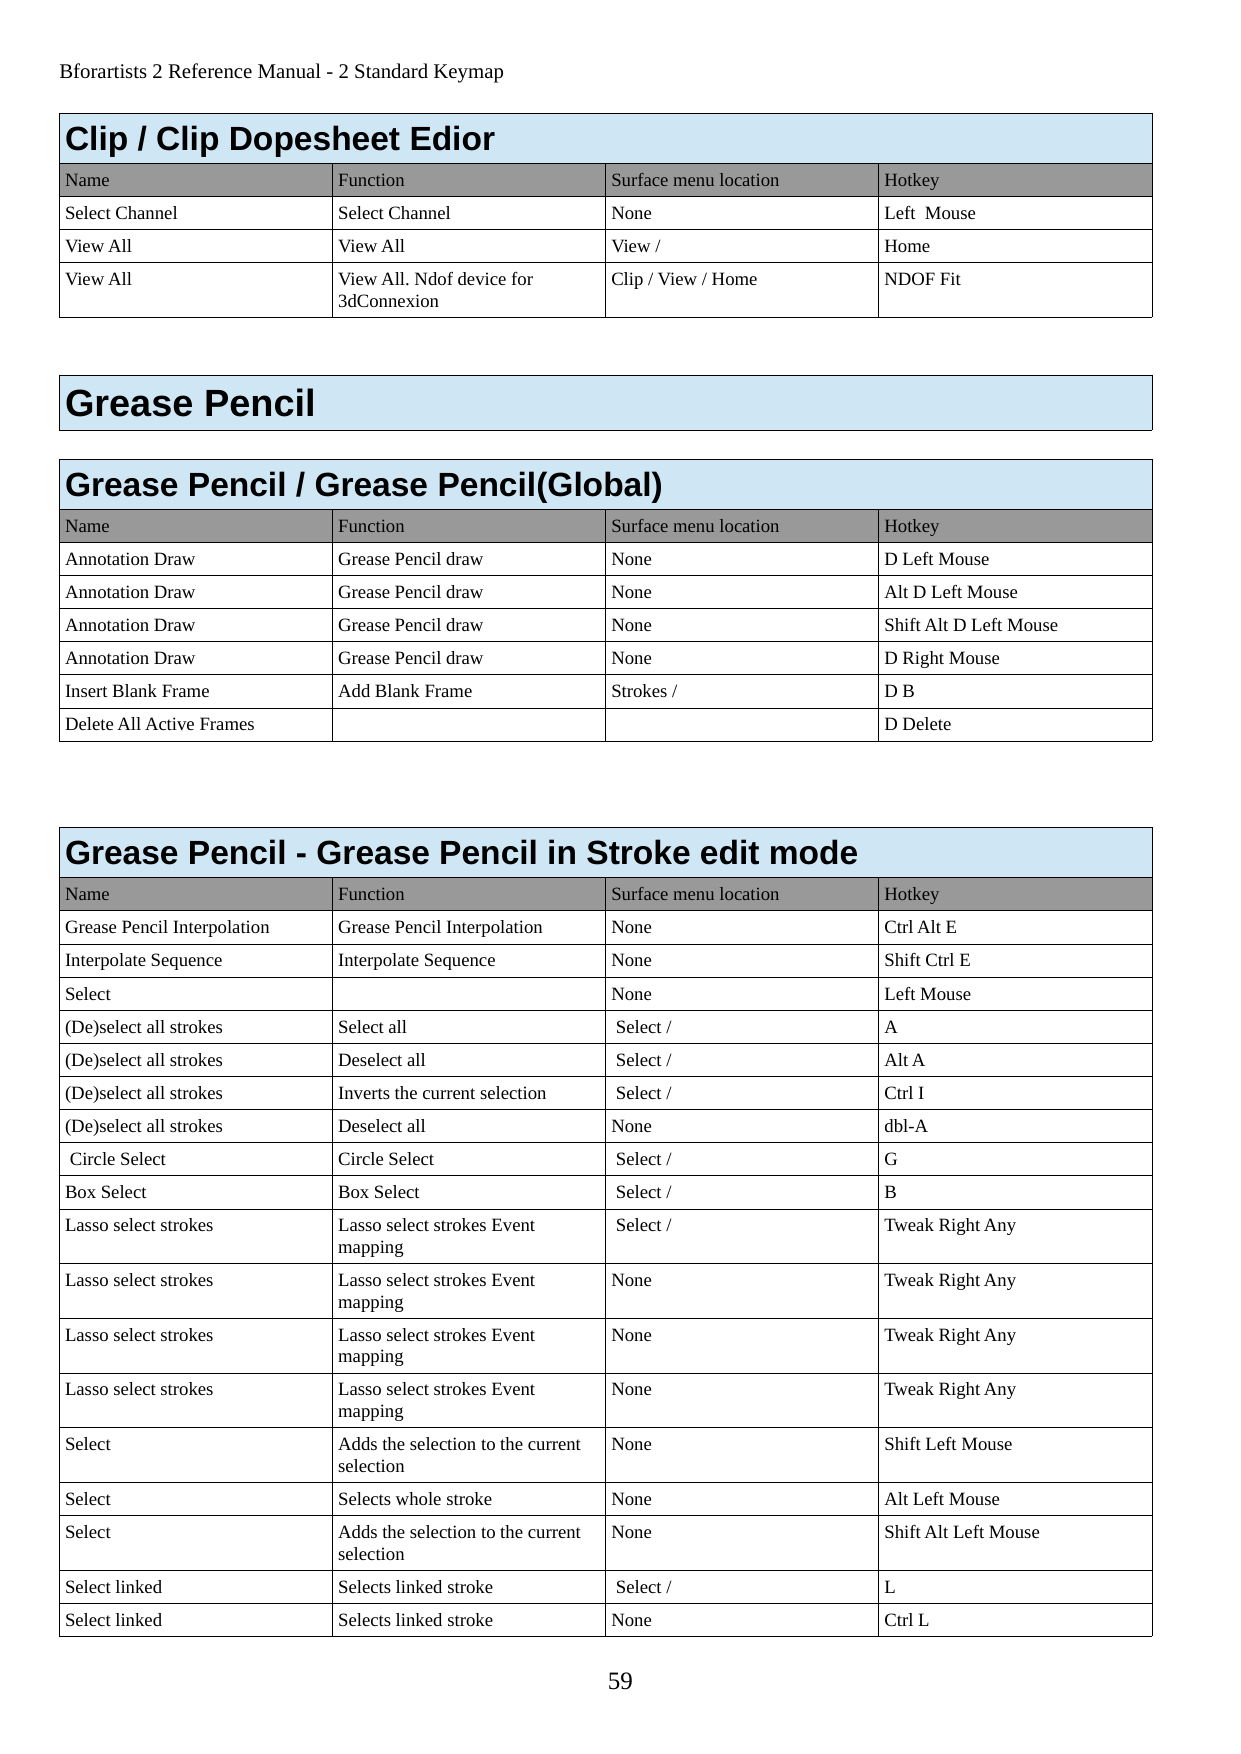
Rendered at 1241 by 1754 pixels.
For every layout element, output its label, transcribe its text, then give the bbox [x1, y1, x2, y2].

table_cell None [606, 1604, 878, 1636]
table_cell Name [60, 510, 332, 542]
table_cell Select Channel [60, 197, 332, 229]
table_cell View All [60, 263, 332, 317]
table_cell D B [879, 675, 1152, 707]
table_cell None [606, 978, 878, 1010]
table_cell Adds the selection to the current selection [333, 1516, 605, 1570]
table_cell (De)select all strokes [60, 1110, 332, 1142]
table_cell None [606, 197, 878, 229]
table_cell View All [60, 230, 332, 262]
table_cell Box Select [333, 1176, 605, 1208]
table_cell Annotation Draw [60, 609, 332, 641]
table_cell G [879, 1143, 1152, 1175]
table_cell Select Channel [333, 197, 605, 229]
table_cell Interpolate Sequence [333, 945, 605, 977]
table_cell Lasso select strokes [60, 1210, 332, 1263]
table_cell None [606, 1428, 878, 1482]
table_cell Lasso select strokes [60, 1374, 332, 1427]
table_cell D Left Mouse [879, 543, 1152, 575]
table_cell Add Blank Frame [333, 675, 605, 707]
table_cell Grease Pencil Interpolation [333, 911, 605, 943]
table_cell Surface menu location [606, 510, 878, 542]
table_cell Selects linked stroke [333, 1571, 605, 1603]
table_cell Interpolate Sequence [60, 945, 332, 977]
table_cell Select / [606, 1011, 878, 1043]
table_cell Grease Pencil draw [333, 642, 605, 674]
table_cell None [606, 1264, 878, 1318]
table_cell Alt Left Mouse [879, 1483, 1152, 1515]
table_cell L [879, 1571, 1152, 1603]
table_cell Shift Ctrl E [879, 945, 1152, 977]
table_cell Annotation Draw [60, 543, 332, 575]
table_cell Lasso select strokes [60, 1319, 332, 1372]
table_cell Select [60, 1483, 332, 1515]
table_cell Tweak Right Any [879, 1264, 1152, 1318]
table_header Grease Pencil - Grease Pencil in Stroke edit mode [60, 828, 1152, 877]
table_cell D Right Mouse [879, 642, 1152, 674]
table_cell Circle Select [333, 1143, 605, 1175]
table_cell View All. Ndof device for 3dConnexion [333, 263, 605, 317]
table_header Grease Pencil / Grease Pencil(Global) [60, 460, 1152, 509]
table_cell B [879, 1176, 1152, 1208]
table_cell None [606, 1483, 878, 1515]
table_cell None [606, 543, 878, 575]
table_cell Shift Alt Left Mouse [879, 1516, 1152, 1570]
table_cell Selects whole stroke [333, 1483, 605, 1515]
table_cell Tweak Right Any [879, 1374, 1152, 1427]
table_cell dbl-A [879, 1110, 1152, 1142]
table_cell None [606, 609, 878, 641]
table_cell Delete All Active Frames [60, 709, 332, 741]
table_cell Select / [606, 1210, 878, 1263]
table_cell None [606, 1374, 878, 1427]
table_cell Grease Pencil draw [333, 543, 605, 575]
table_cell None [606, 1319, 878, 1372]
table_cell Deselect all [333, 1110, 605, 1142]
table_cell Annotation Draw [60, 576, 332, 608]
table_cell (De)select all strokes [60, 1044, 332, 1076]
table_cell Hotkey [879, 164, 1152, 196]
table_cell Left Mouse [879, 197, 1152, 229]
table_cell Grease Pencil Interpolation [60, 911, 332, 943]
table_cell Ctrl Alt E [879, 911, 1152, 943]
table_cell Alt A [879, 1044, 1152, 1076]
table_cell Adds the selection to the current selection [333, 1428, 605, 1482]
table_cell [333, 978, 605, 1010]
table_cell Lasso select strokes Event mapping [333, 1374, 605, 1427]
table_cell Hotkey [879, 878, 1152, 910]
table_cell None [606, 911, 878, 943]
table_cell Deselect all [333, 1044, 605, 1076]
table_cell Alt D Left Mouse [879, 576, 1152, 608]
table_cell Select / [606, 1176, 878, 1208]
table_cell Tweak Right Any [879, 1319, 1152, 1372]
table_cell Select [60, 978, 332, 1010]
table_cell Select / [606, 1044, 878, 1076]
table_cell Function [333, 164, 605, 196]
table_cell Name [60, 878, 332, 910]
table_cell Box Select [60, 1176, 332, 1208]
table_cell Ctrl L [879, 1604, 1152, 1636]
table_cell None [606, 945, 878, 977]
table_cell Select / [606, 1077, 878, 1109]
table_cell Hotkey [879, 510, 1152, 542]
table_cell None [606, 1516, 878, 1570]
table_cell Function [333, 510, 605, 542]
table_cell D Delete [879, 709, 1152, 741]
table_cell None [606, 642, 878, 674]
table_cell Lasso select strokes Event mapping [333, 1319, 605, 1372]
table_cell Ctrl I [879, 1077, 1152, 1109]
table_cell NDOF Fit [879, 263, 1152, 317]
table_cell Select [60, 1428, 332, 1482]
table_cell Grease Pencil draw [333, 609, 605, 641]
table_cell Insert Blank Frame [60, 675, 332, 707]
table_cell [606, 709, 878, 741]
table_cell Name [60, 164, 332, 196]
table_cell Lasso select strokes Event mapping [333, 1264, 605, 1318]
table_cell Surface menu location [606, 164, 878, 196]
table_cell None [606, 1110, 878, 1142]
table_cell Circle Select [60, 1143, 332, 1175]
table_cell Select [60, 1516, 332, 1570]
table_cell Left Mouse [879, 978, 1152, 1010]
table_cell Select linked [60, 1604, 332, 1636]
table_cell Tweak Right Any [879, 1210, 1152, 1263]
table_cell Select / [606, 1571, 878, 1603]
table_cell Grease Pencil draw [333, 576, 605, 608]
table_cell Home [879, 230, 1152, 262]
table_cell View / [606, 230, 878, 262]
table_cell Select all [333, 1011, 605, 1043]
table_cell Surface menu location [606, 878, 878, 910]
table_cell (De)select all strokes [60, 1011, 332, 1043]
table_cell Shift Alt D Left Mouse [879, 609, 1152, 641]
table_cell None [606, 576, 878, 608]
table_cell Select linked [60, 1571, 332, 1603]
table_cell Strokes / [606, 675, 878, 707]
table_cell Clip / View / Home [606, 263, 878, 317]
table_cell Selects linked stroke [333, 1604, 605, 1636]
table_cell Lasso select strokes Event mapping [333, 1210, 605, 1263]
table_cell Inverts the current selection [333, 1077, 605, 1109]
table_cell Select / [606, 1143, 878, 1175]
table_cell Shift Left Mouse [879, 1428, 1152, 1482]
table_cell [333, 709, 605, 741]
table_cell A [879, 1011, 1152, 1043]
table_cell Lasso select strokes [60, 1264, 332, 1318]
table_cell Function [333, 878, 605, 910]
table_cell Annotation Draw [60, 642, 332, 674]
table_header Clip / Clip Dopesheet Edior [60, 114, 1152, 163]
table_cell View All [333, 230, 605, 262]
table_cell (De)select all strokes [60, 1077, 332, 1109]
table_header Grease Pencil [60, 376, 1152, 430]
